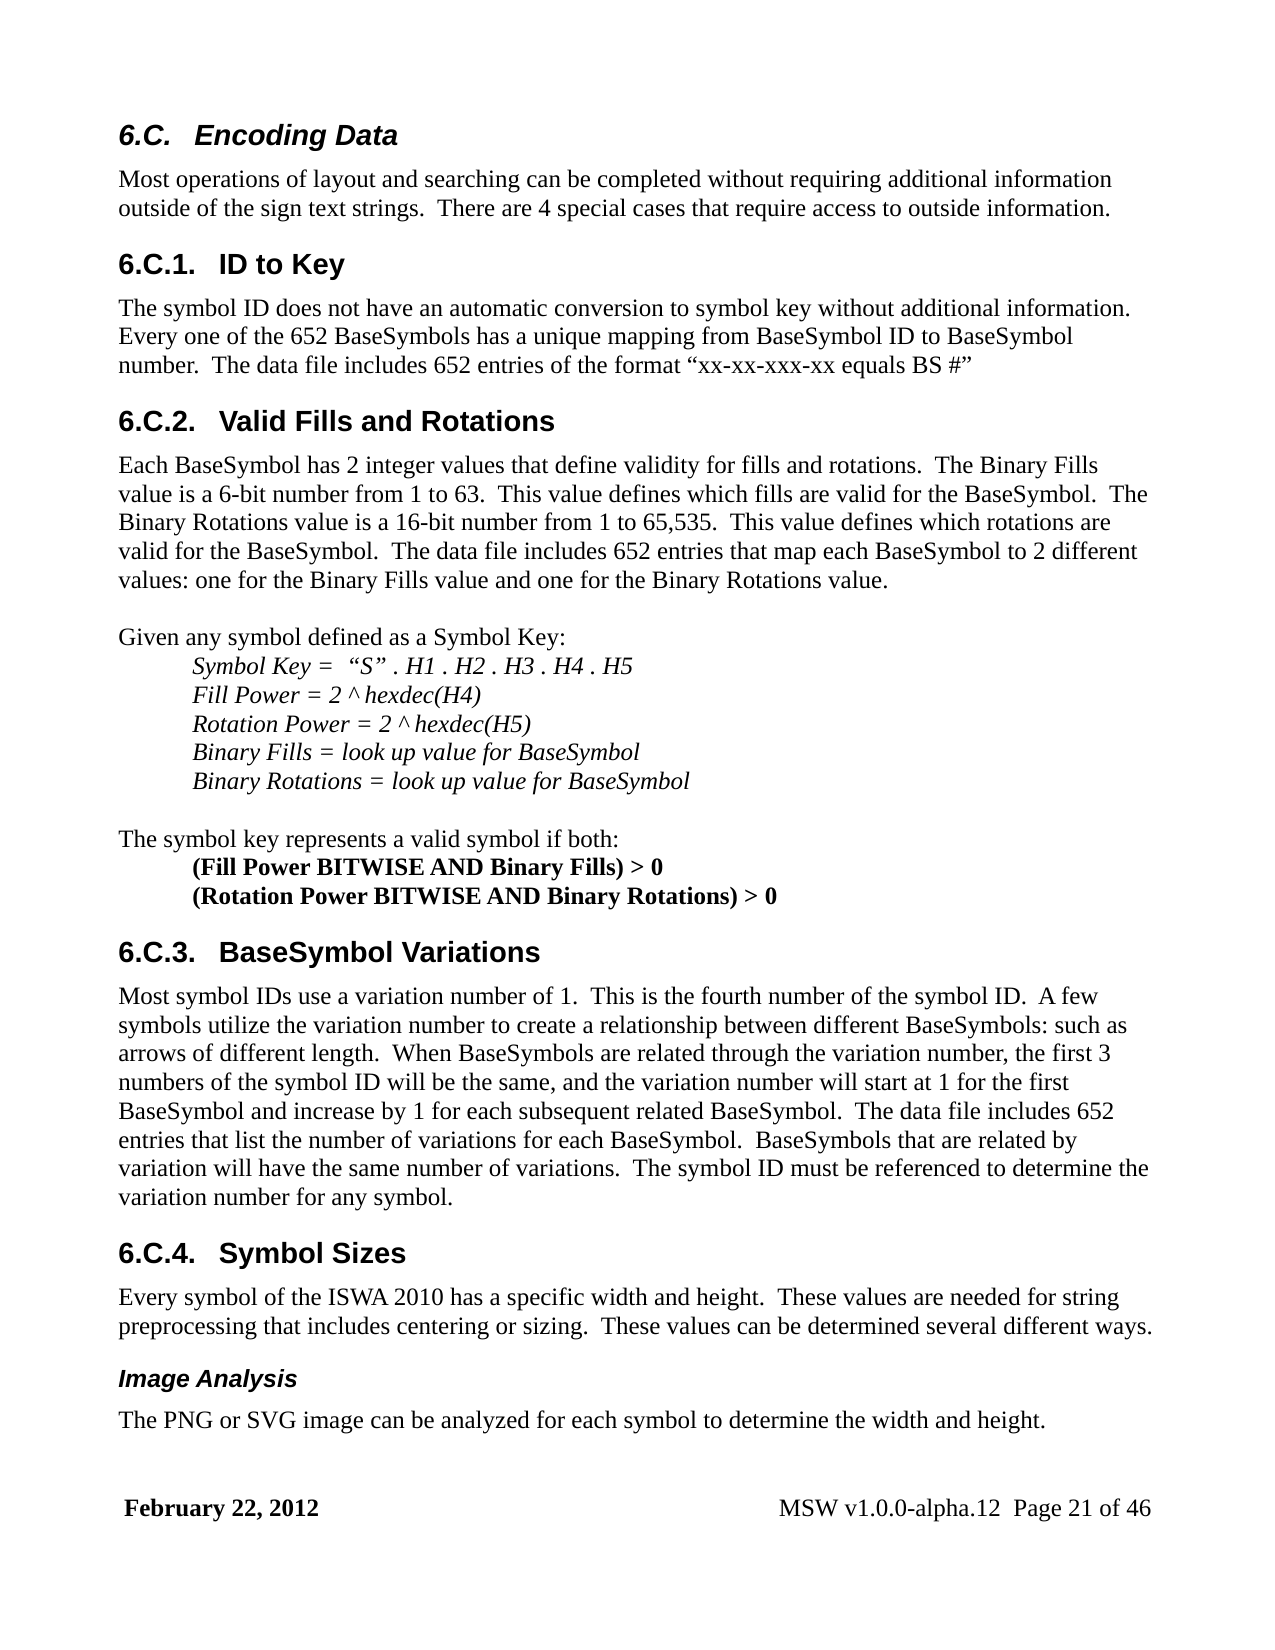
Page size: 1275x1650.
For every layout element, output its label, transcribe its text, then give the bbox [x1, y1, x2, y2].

text Binary Rotations = look up value for BaseSymbol [192, 766, 1157, 795]
text Each BaseSymbol has 2 integer values that define validity for fills and rotations. The Binary Fills value is a 6-bit number from 1 to 63. This value defines which fills are valid for the BaseSymbol. The Binary Rotations value is a 16-bit number from 1 to 65,535. This value defines which rotations are valid for the BaseSymbol. The data file includes 652 entries that map each BaseSymbol to 2 different values: one for the Binary Fills value and one for the Binary Rotations value. [118, 450, 1157, 594]
text Given any symbol defined as a Symbol Key: [118, 622, 1157, 651]
text Most symbol IDs use a variation number of 1. This is the fourth number of the symbol ID. A few symbols utilize the variation number to create a relationship between different BaseSymbols: such as arrows of different length. When BaseSymbols are related through the variation number, the first 3 numbers of the symbol ID will be the same, and the variation number will start at 1 for the first BaseSymbol and increase by 1 for each subsequent related BaseSymbol. The data file includes 652 entries that list the number of variations for each BaseSymbol. BaseSymbols that are related by variation will have the same number of variations. The symbol ID must be referenced to determine the variation number for any symbol. [118, 981, 1157, 1211]
text The PNG or SVG image can be analyzed for each symbol to determine the width and height. [118, 1406, 1157, 1434]
text Most operations of layout and searching can be completed without requiring additional information outside of the sign text strings. There are 4 special cases that require access to outside information. [118, 164, 1157, 222]
text Fill Power = 2 ^ hexdec(H4) [192, 680, 1157, 709]
subtitle Valid Fills and Rotations [118, 404, 1157, 437]
subtitle ID to Key [118, 247, 1157, 280]
subtitle Image Analysis [118, 1364, 1157, 1393]
subtitle Symbol Sizes [118, 1236, 1157, 1269]
text The symbol ID does not have an automatic conversion to symbol key without additional information. Every one of the 652 BaseSymbols has a unique mapping from BaseSymbol ID to BaseSymbol number. The data file includes 652 entries of the format “xx-xx-xxx-xx equals BS #” [118, 293, 1157, 379]
subtitle Encoding Data [118, 118, 1157, 152]
text Rotation Power = 2 ^ hexdec(H5) [192, 709, 1157, 737]
text Symbol Key = “S” . H1 . H2 . H3 . H4 . H5 [192, 651, 1157, 680]
subtitle BaseSymbol Variations [118, 935, 1157, 968]
text (Rotation Power BITWISE AND Binary Rotations) > 0 [192, 881, 1157, 910]
text (Fill Power BITWISE AND Binary Fills) > 0 [192, 852, 1157, 881]
text The symbol key represents a valid symbol if both: [118, 824, 1157, 852]
text Binary Fills = look up value for BaseSymbol [192, 737, 1157, 766]
text Every symbol of the ISWA 2010 has a specific width and height. These values are needed for string preprocessing that includes centering or sizing. These values can be determined several different ways. [118, 1282, 1157, 1339]
